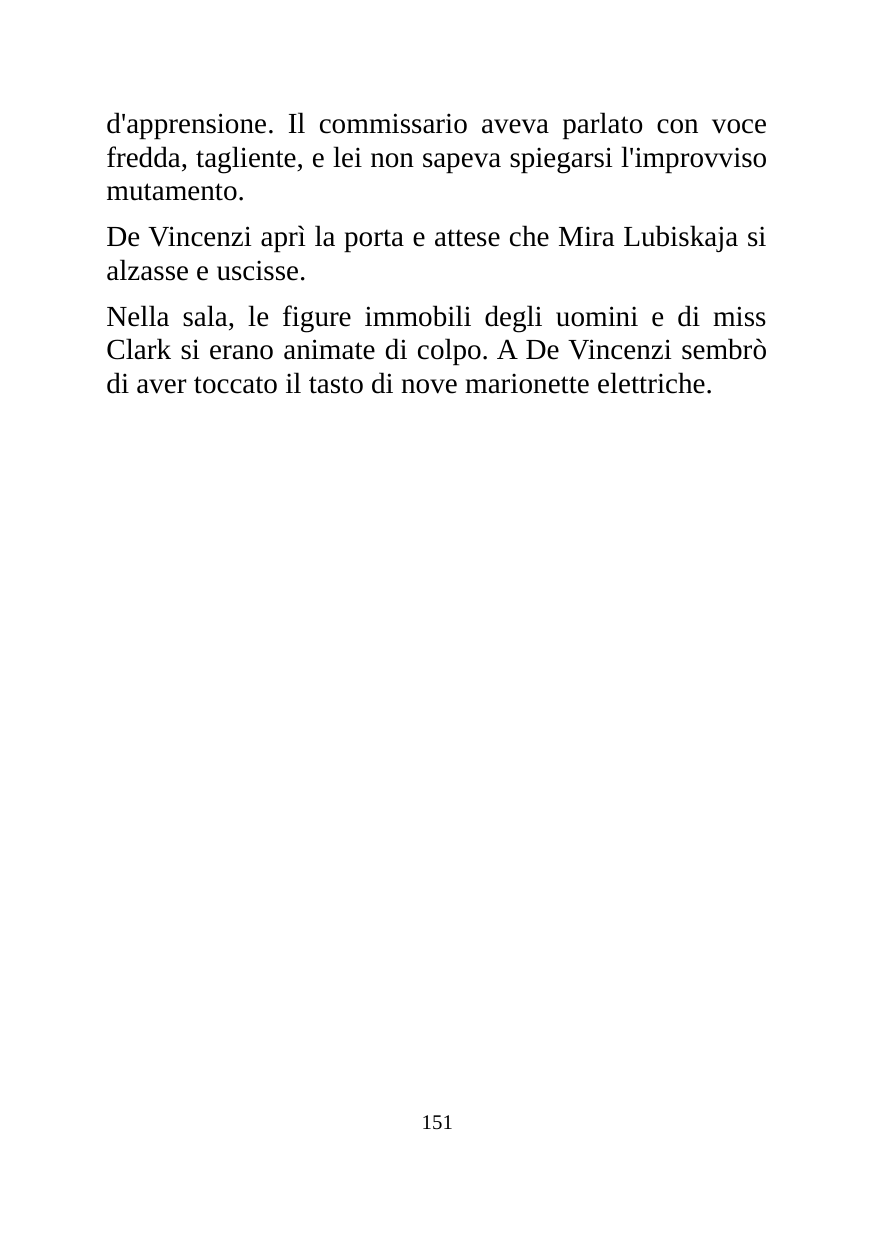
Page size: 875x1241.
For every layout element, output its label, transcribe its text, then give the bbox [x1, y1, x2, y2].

text De Vincenzi aprì la porta e attese che Mira Lubiskaja si alzasse e uscisse. [106, 219, 768, 286]
text Nella sala, le figure immobili degli uomini e di miss Clark si erano animate di colpo. A De Vincenzi sembrò di aver toccato il tasto di nove marionette elettriche. [106, 299, 768, 399]
text d'apprensione. Il commissario aveva parlato con voce fredda, tagliente, e lei non sapeva spiegarsi l'improvviso mutamento. [106, 106, 768, 207]
